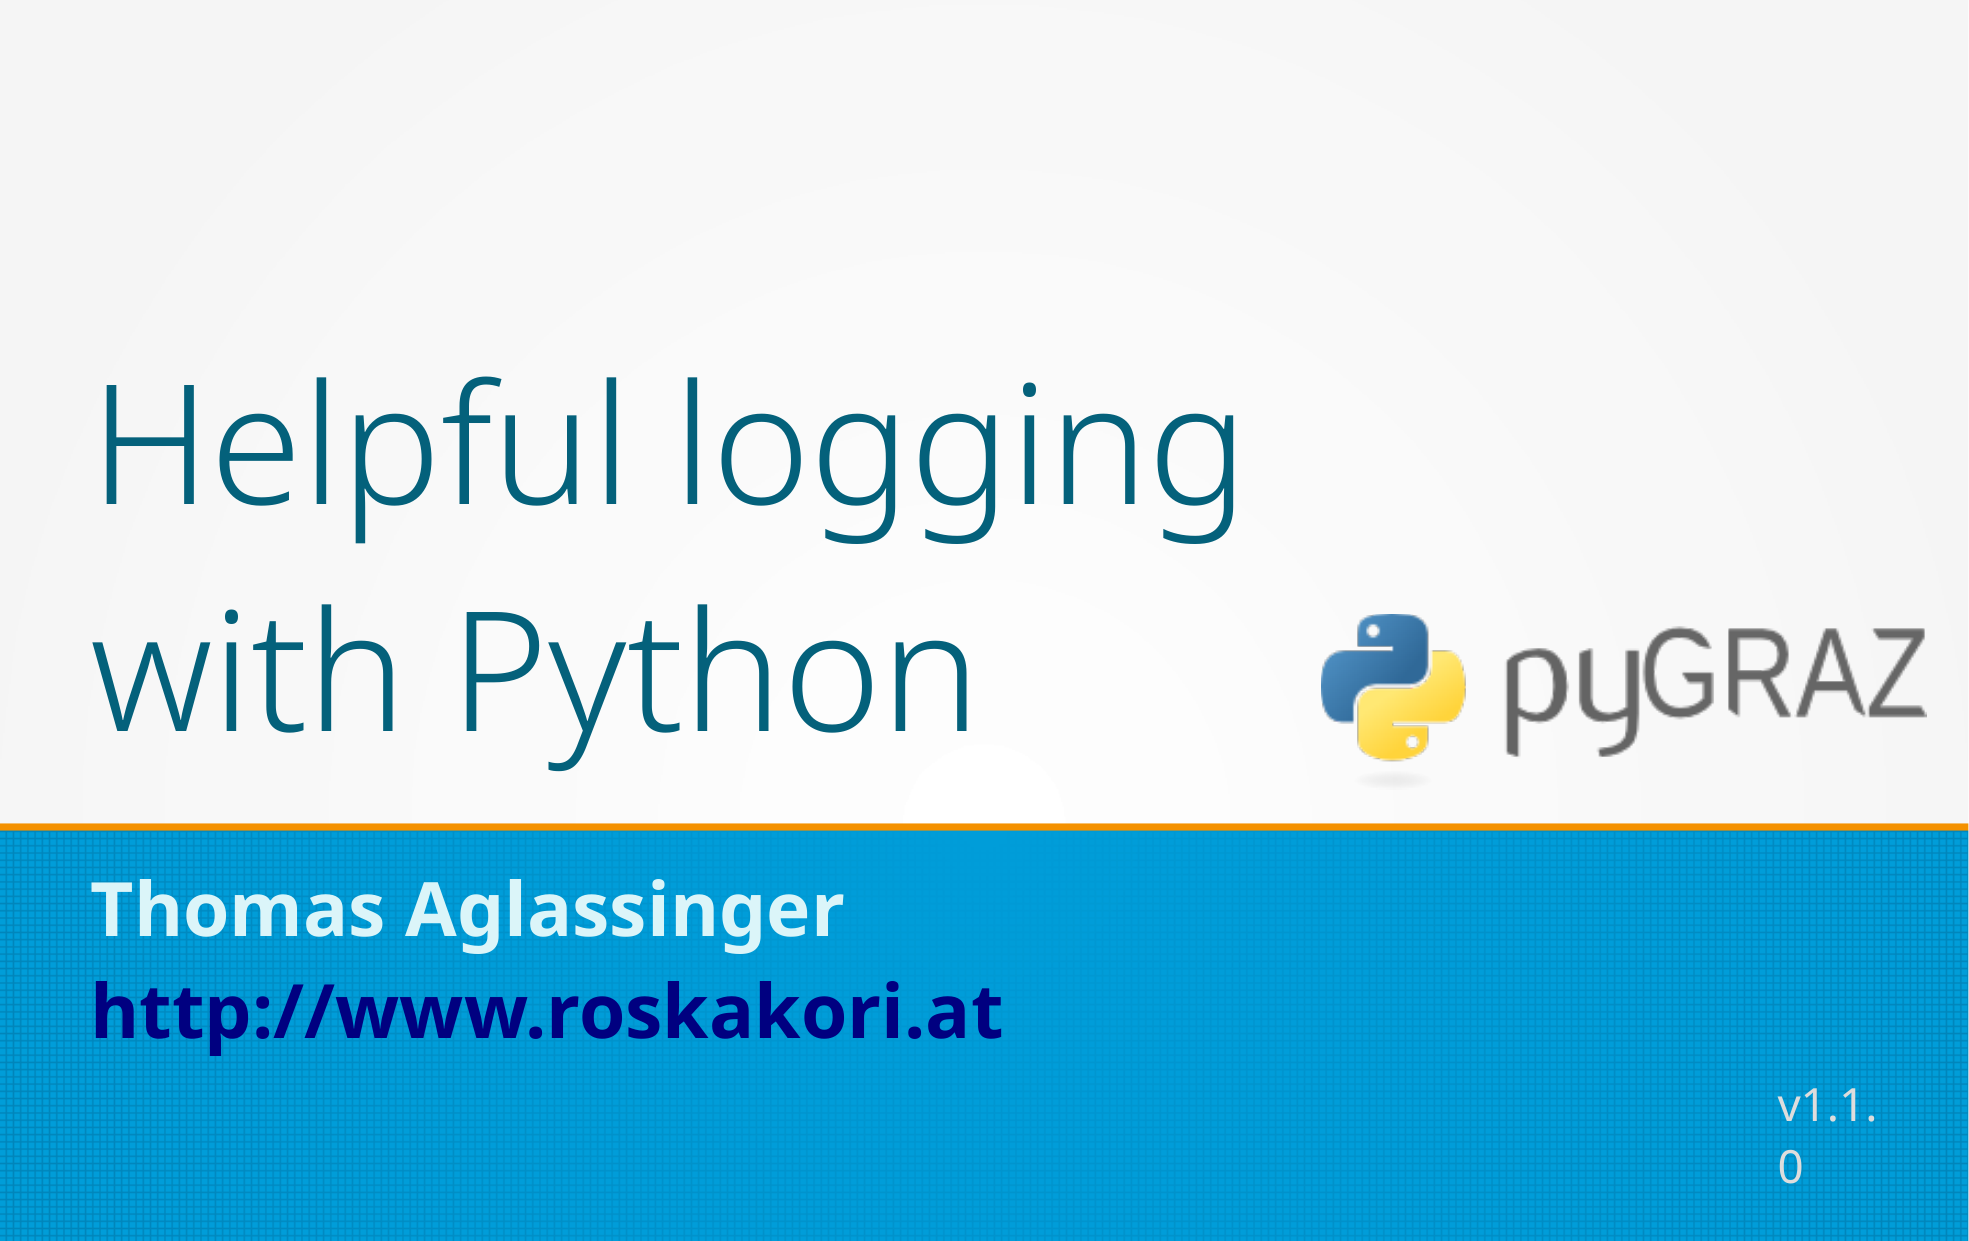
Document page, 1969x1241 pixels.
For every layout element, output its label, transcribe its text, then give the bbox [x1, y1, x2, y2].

picture [0, 0, 1969, 830]
text_box v1.1.0 [1771, 1100, 1897, 1170]
title Helpful logging with Python [90, 49, 1862, 781]
subtitle Thomas Aglassinger http://www.roskakori.at [90, 855, 1861, 1111]
